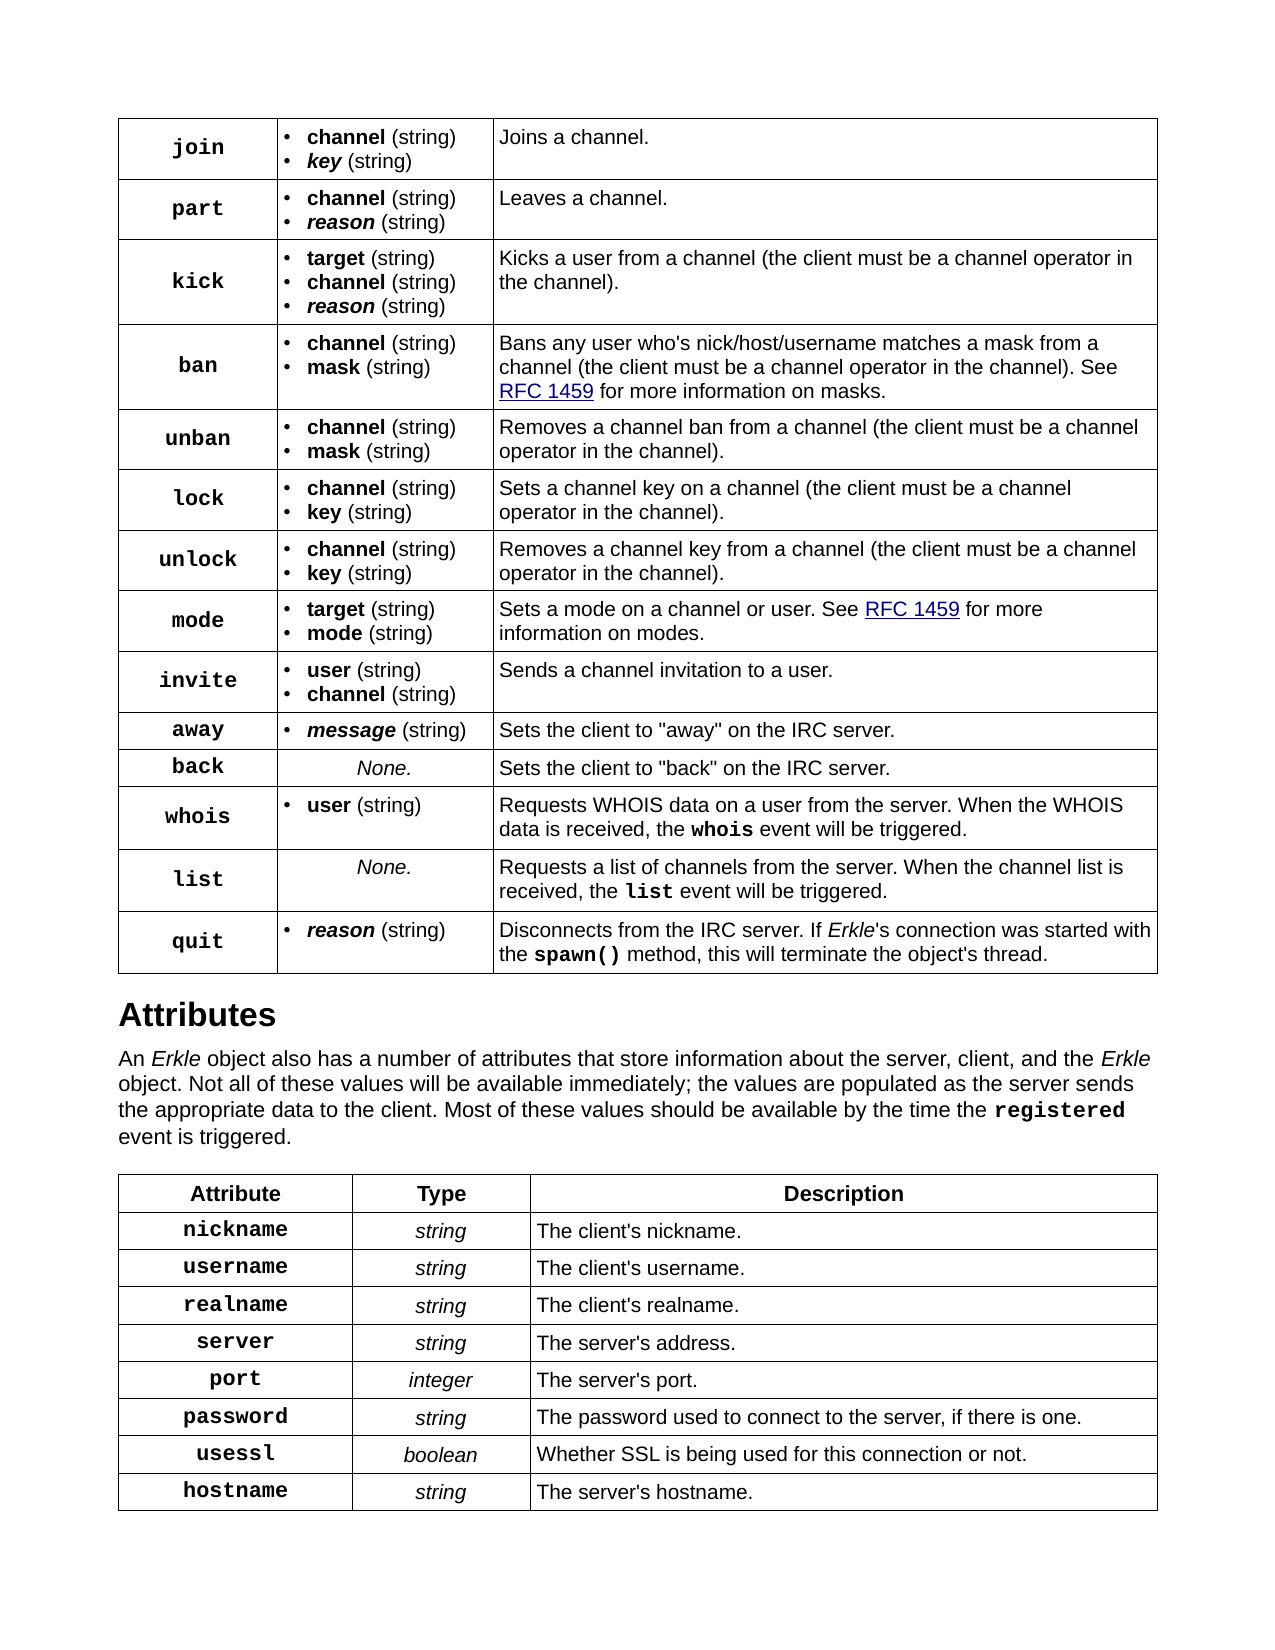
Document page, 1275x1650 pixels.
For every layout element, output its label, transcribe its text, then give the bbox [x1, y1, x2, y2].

table_cell Removes a channel key from a channel (the client must be a channel operator in the channel). [494, 531, 1157, 590]
table_cell Joins a channel. [494, 119, 1157, 179]
table_cell Sets a mode on a channel or user. See RFC 1459 for more information on modes. [494, 591, 1157, 651]
table_cell target (string) mode (string) [278, 591, 493, 651]
table_header Description [531, 1175, 1157, 1212]
table_cell The server's hostname. [531, 1474, 1157, 1510]
table_cell string [353, 1325, 530, 1361]
table_cell The client's realname. [531, 1287, 1157, 1323]
table_cell target (string) channel (string) reason (string) [278, 240, 493, 324]
table_cell Requests a list of channels from the server. When the channel list is received, the list event will be triggered. [494, 850, 1157, 911]
table_cell join [119, 119, 277, 179]
table_cell back [119, 750, 277, 786]
table_cell list [119, 850, 277, 911]
table_cell server [119, 1325, 352, 1361]
table_cell The client's nickname. [531, 1213, 1157, 1249]
table_cell hostname [119, 1474, 352, 1510]
table_cell unlock [119, 531, 277, 590]
table_cell mode [119, 591, 277, 651]
table_cell string [353, 1250, 530, 1286]
table_cell string [353, 1399, 530, 1435]
table_cell Bans any user who's nick/host/username matches a mask from a channel (the client must be a channel operator in the channel). See RFC 1459 for more information on masks. [494, 325, 1157, 408]
table_header Attribute [119, 1175, 352, 1212]
table_cell boolean [353, 1436, 530, 1473]
table_cell username [119, 1250, 352, 1286]
table_cell None. [278, 850, 493, 911]
table_cell port [119, 1362, 352, 1398]
table_cell Sets the client to "back" on the IRC server. [494, 750, 1157, 786]
table_cell string [353, 1287, 530, 1323]
table_cell string [353, 1213, 530, 1249]
table_cell Sets the client to "away" on the IRC server. [494, 713, 1157, 749]
table_cell Disconnects from the IRC server. If Erkle's connection was started with the spawn() method, this will terminate the object's thread. [494, 912, 1157, 973]
table_cell Requests WHOIS data on a user from the server. When the WHOIS data is received, the whois event will be triggered. [494, 787, 1157, 848]
table_cell Whether SSL is being used for this connection or not. [531, 1436, 1157, 1473]
table_cell password [119, 1399, 352, 1435]
table_cell whois [119, 787, 277, 848]
table_cell None. [278, 750, 493, 786]
table_cell message (string) [278, 713, 493, 749]
table_cell channel (string) key (string) [278, 470, 493, 530]
table_cell Removes a channel ban from a channel (the client must be a channel operator in the channel). [494, 410, 1157, 469]
table_cell The server's port. [531, 1362, 1157, 1398]
table_cell nickname [119, 1213, 352, 1249]
table_cell channel (string) key (string) [278, 119, 493, 179]
table_cell The server's address. [531, 1325, 1157, 1361]
table_cell unban [119, 410, 277, 469]
table_cell channel (string) reason (string) [278, 180, 493, 239]
table_cell channel (string) mask (string) [278, 410, 493, 469]
table_cell invite [119, 652, 277, 712]
table_cell reason (string) [278, 912, 493, 973]
table_cell The password used to connect to the server, if there is one. [531, 1399, 1157, 1435]
table_cell user (string) [278, 787, 493, 848]
table_cell away [119, 713, 277, 749]
table_cell Sets a channel key on a channel (the client must be a channel operator in the channel). [494, 470, 1157, 530]
table_cell kick [119, 240, 277, 324]
table_cell quit [119, 912, 277, 973]
table_cell user (string) channel (string) [278, 652, 493, 712]
table_cell Sends a channel invitation to a user. [494, 652, 1157, 712]
text An Erkle object also has a number of attributes that store information about the server, client, and the Erkle object. Not all of these values will be available immediately; the values are populated as the server sends the appropriate data to the client. Most of these values should be available by the time the registered event is triggered. [118, 1046, 1157, 1149]
table_cell lock [119, 470, 277, 530]
table_cell ban [119, 325, 277, 408]
table_cell usessl [119, 1436, 352, 1473]
table_cell channel (string) mask (string) [278, 325, 493, 408]
table_cell channel (string) key (string) [278, 531, 493, 590]
table_cell string [353, 1474, 530, 1510]
table_cell integer [353, 1362, 530, 1398]
table_cell part [119, 180, 277, 239]
table_cell Kicks a user from a channel (the client must be a channel operator in the channel). [494, 240, 1157, 324]
subtitle Attributes [118, 995, 1157, 1033]
table_cell Leaves a channel. [494, 180, 1157, 239]
table_cell The client's username. [531, 1250, 1157, 1286]
table_header Type [353, 1175, 530, 1212]
table_cell realname [119, 1287, 352, 1323]
